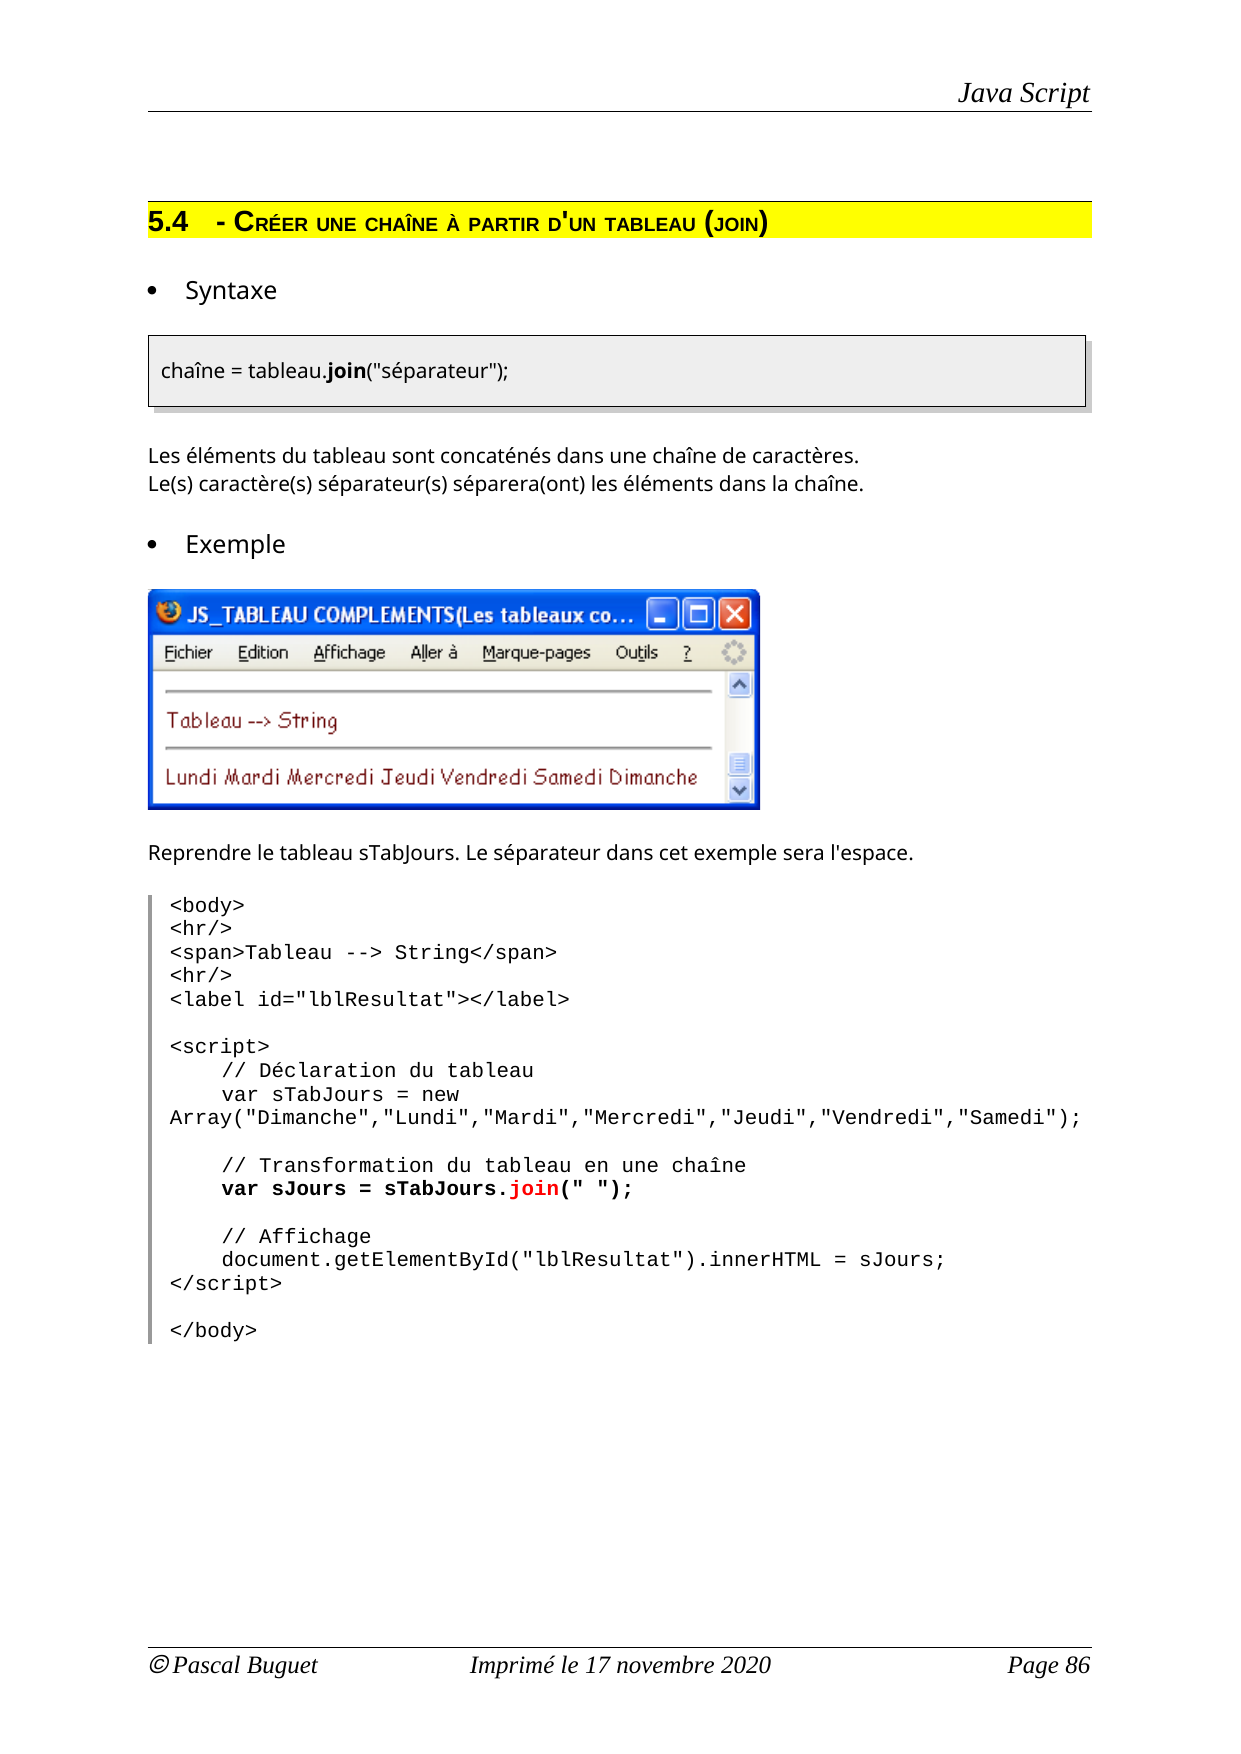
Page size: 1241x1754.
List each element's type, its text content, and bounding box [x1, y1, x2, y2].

text </body> [152, 1320, 1092, 1344]
text // Déclaration du tableau [152, 1060, 1092, 1084]
text <label id="lblResultat"></label> [152, 989, 1092, 1013]
text <script> [152, 1036, 1092, 1060]
picture [147, 589, 761, 810]
text // Affichage [152, 1226, 1092, 1249]
text <hr/> [152, 966, 1092, 989]
text Reprendre le tableau sTabJours. Le séparateur dans cet exemple sera l'espace. [148, 838, 1092, 866]
text Les éléments du tableau sont concaténés dans une chaîne de caractères. [148, 441, 1092, 469]
list Syntaxe [148, 272, 1092, 307]
text <body> [148, 894, 1092, 918]
subtitle - Créer une chaîne à partir d'un tableau (join) [148, 202, 1092, 238]
text var sJours = sTabJours.join(" "); [152, 1178, 1092, 1202]
text Le(s) caractère(s) séparateur(s) séparera(ont) les éléments dans la chaîne. [148, 469, 1092, 498]
text </script> [152, 1273, 1092, 1297]
text // Transformation du tableau en une chaîne [152, 1155, 1092, 1178]
text <hr/> [152, 918, 1092, 942]
text document.getElementById("lblResultat").innerHTML = sJours; [152, 1249, 1092, 1273]
list Exemple [148, 526, 1092, 561]
text chaîne = tableau.join("séparateur"); [149, 336, 1085, 406]
text <span>Tableau --> String</span> [152, 942, 1092, 966]
text var sTabJours = new Array("Dimanche","Lundi","Mardi","Mercredi","Jeudi","Vendredi","Samedi"); [152, 1084, 1092, 1131]
